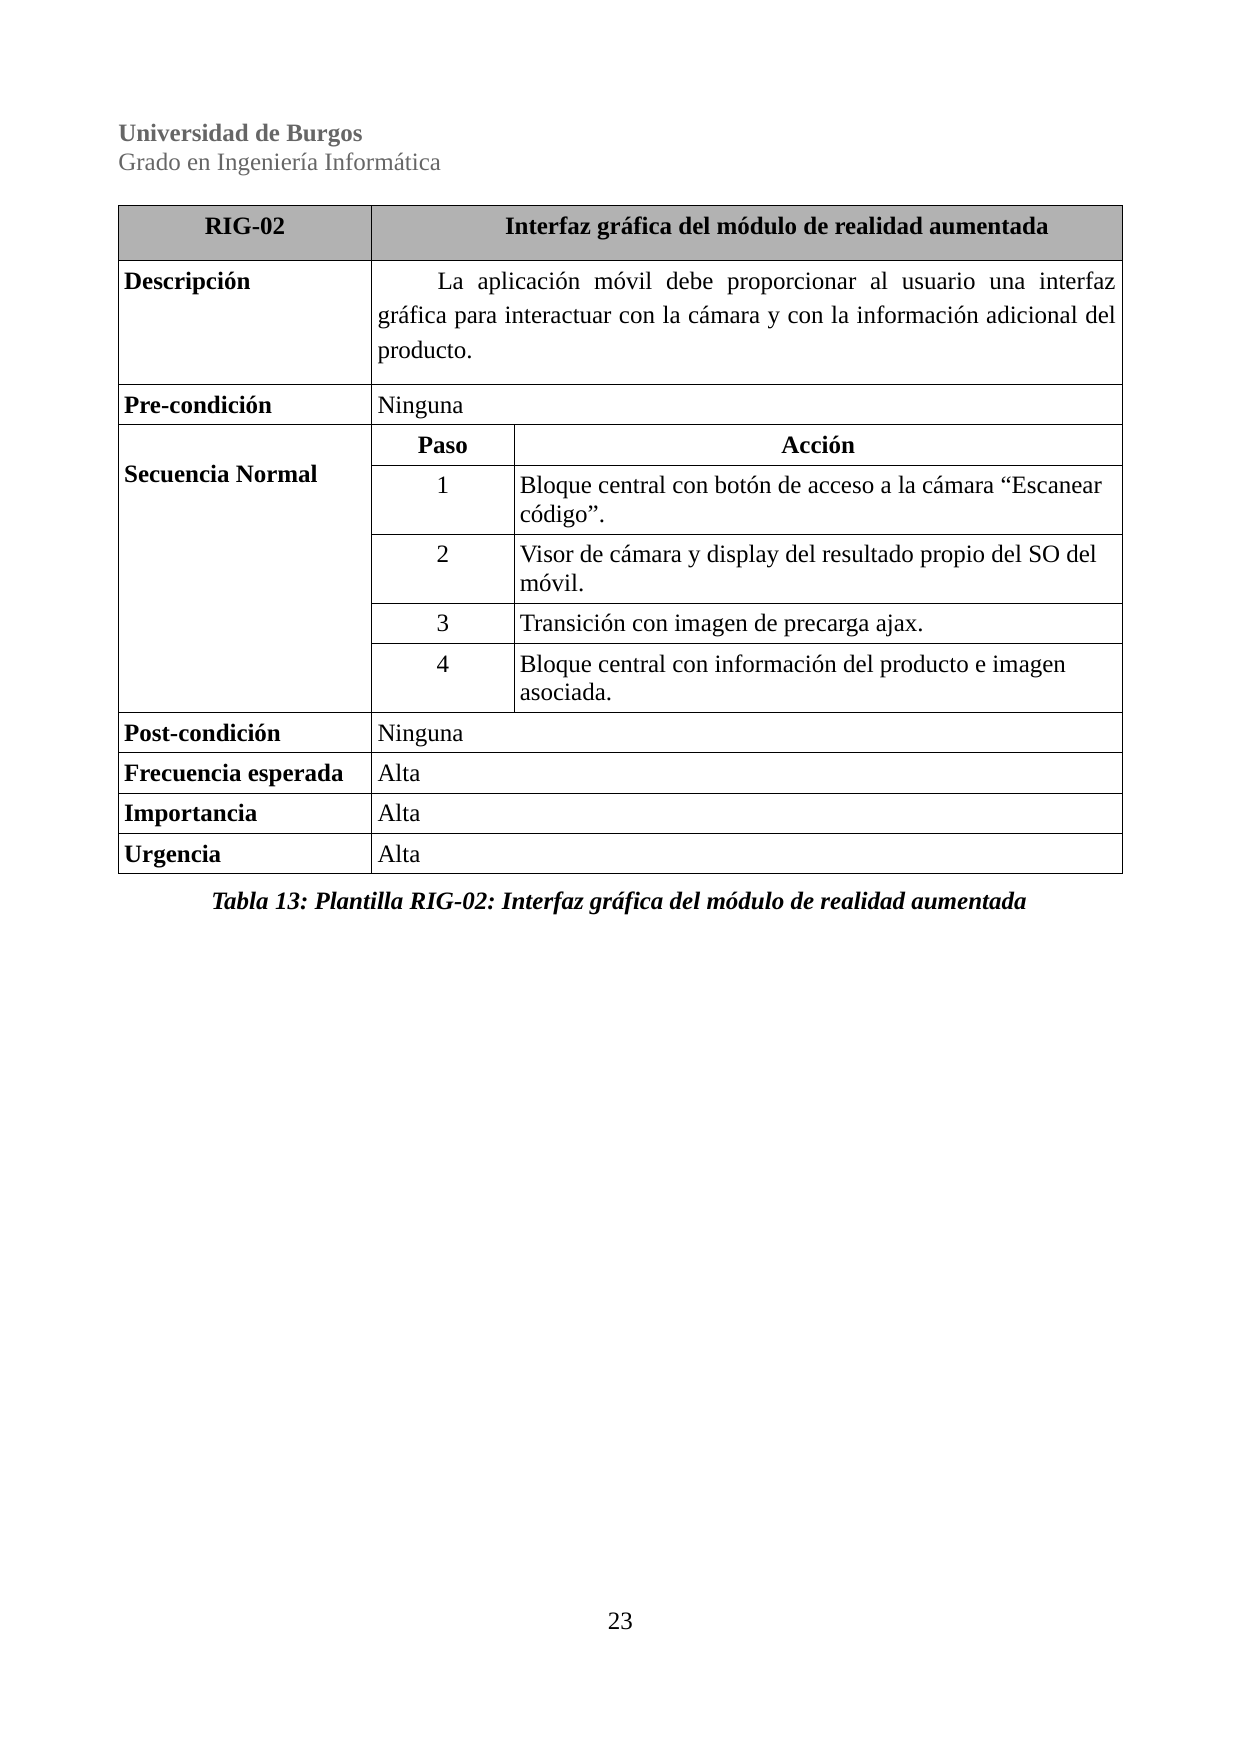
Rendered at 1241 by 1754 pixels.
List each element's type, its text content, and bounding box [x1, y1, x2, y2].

table_cell 1 [372, 466, 514, 533]
table_cell 2 [372, 535, 514, 603]
table_cell Pre-condición [119, 385, 371, 424]
table_cell Importancia [119, 794, 371, 833]
table_header RIG-02 [119, 206, 371, 260]
table_cell Post-condición [119, 713, 371, 752]
table_cell Alta [372, 753, 1122, 793]
table_cell Ninguna [372, 713, 1122, 752]
table_cell Acción [515, 425, 1122, 464]
table_cell Alta [372, 794, 1122, 833]
table_cell Paso [372, 425, 514, 464]
table_cell 4 [372, 644, 514, 712]
table_cell Frecuencia esperada [119, 753, 371, 793]
table_cell La aplicación móvil debe proporcionar al usuario una interfaz gráfica para interactuar con la cámara y con la información adicional del producto. [372, 261, 1122, 384]
text Tabla 13: Plantilla RIG-02: Interfaz gráfica del módulo de realidad aumentada [118, 886, 1122, 914]
table_cell Alta [372, 834, 1122, 873]
table_cell Urgencia [119, 834, 371, 873]
table_cell Bloque central con botón de acceso a la cámara “Escanear código”. [515, 466, 1122, 533]
table_header Interfaz gráfica del módulo de realidad aumentada [372, 206, 1122, 260]
table_cell Descripción [119, 261, 371, 384]
table_cell Transición con imagen de precarga ajax. [515, 604, 1122, 643]
table_cell Visor de cámara y display del resultado propio del SO del móvil. [515, 535, 1122, 603]
table_cell Bloque central con información del producto e imagen asociada. [515, 644, 1122, 712]
table_cell 3 [372, 604, 514, 643]
table_cell Secuencia Normal [119, 425, 371, 712]
table_cell Ninguna [372, 385, 1122, 424]
